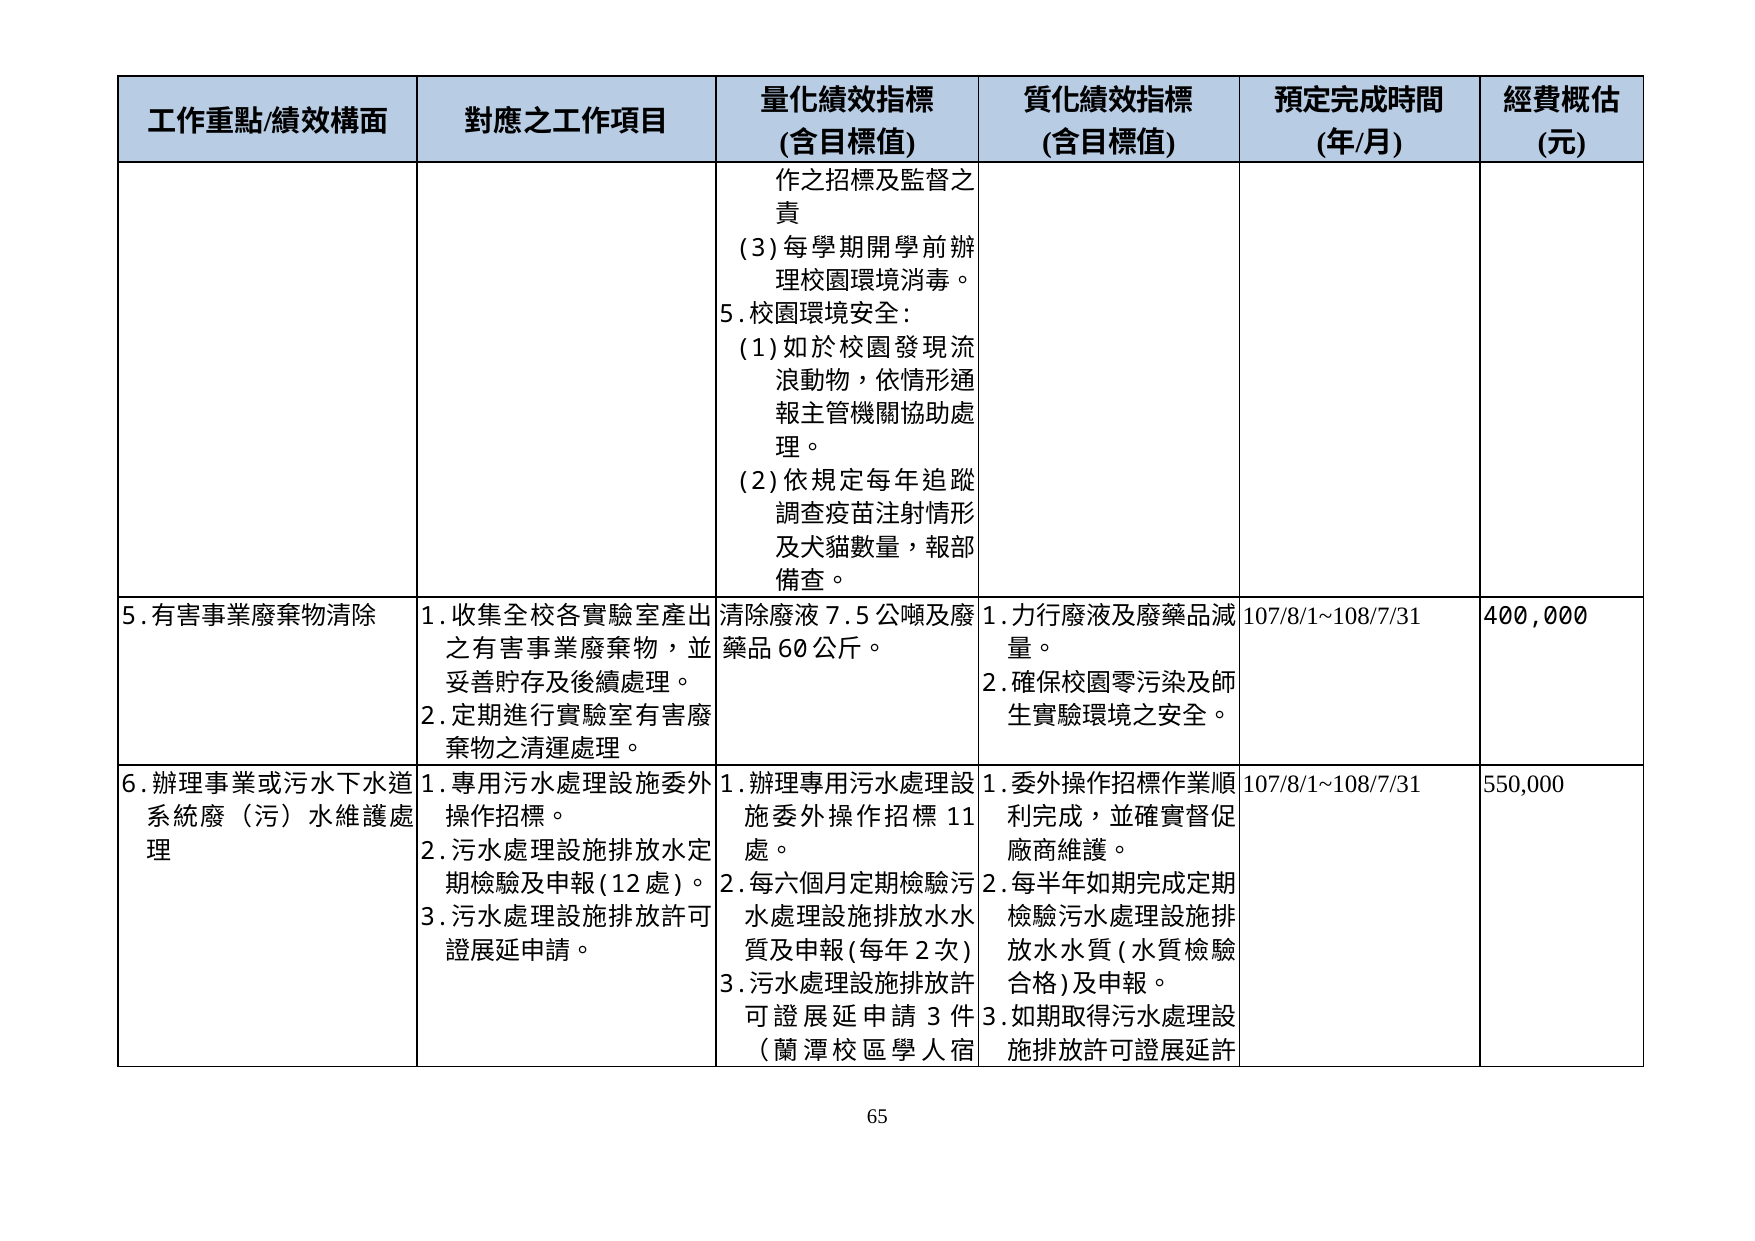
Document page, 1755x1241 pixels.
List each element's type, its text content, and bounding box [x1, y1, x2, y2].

table_cell 400,000 [1481, 598, 1643, 764]
table_cell 1.專用污水處理設施委外操作招標。 2.污水處理設施排放水定期檢驗及申報(12處)。 3.污水處理設施排放許可證展延申請。 [418, 766, 715, 1066]
table_cell [979, 163, 1239, 596]
table_cell [1240, 163, 1479, 596]
table_cell 107/8/1~108/7/31 [1240, 766, 1479, 1066]
table_cell 1.辦理專用污水處理設施委外操作招標11處。 2.每六個月定期檢驗污水處理設施排放水水質及申報(每年2次) 3.污水處理設施排放許可證展延申請3件（蘭潭校區學人宿 [717, 766, 978, 1066]
table_header 經費概估 (元) [1481, 77, 1643, 161]
table_cell 107/8/1~108/7/31 [1240, 598, 1479, 764]
table_header 對應之工作項目 [418, 77, 715, 161]
table_cell [1481, 163, 1643, 596]
table_header 工作重點/績效構面 [119, 77, 416, 161]
table_header 質化績效指標 (含目標值) [979, 77, 1239, 161]
table_cell 550,000 [1481, 766, 1643, 1066]
table_header 預定完成時間 (年/月) [1240, 77, 1479, 161]
table_cell 作之招標及監督之責 (3)每學期開學前辦理校園環境消毒。 5.校園環境安全: (1)如於校園發現流浪動物，依情形通報主管機關協助處理。 (2)依規定每年追蹤 調查疫苗注射情形及犬貓數量，報部備查。 [717, 163, 978, 596]
table_cell [418, 163, 715, 596]
table_cell 1.委外操作招標作業順利完成，並確實督促廠商維護。 2.每半年如期完成定期檢驗污水處理設施排放水水質(水質檢驗合格)及申報。 3.如期取得污水處理設施排放許可證展延許 [979, 766, 1239, 1066]
table_cell [119, 163, 416, 596]
table_cell 1.力行廢液及廢藥品減量。 2.確保校園零污染及師生實驗環境之安全。 [979, 598, 1239, 764]
table_header 量化績效指標 (含目標值) [717, 77, 978, 161]
table_cell 6.辦理事業或污水下水道系統廢（污）水維護處理 [119, 766, 416, 1066]
table_cell 5.有害事業廢棄物清除 [119, 598, 416, 764]
table_cell 清除廢液7.5公噸及廢藥品60公斤。 [717, 598, 978, 764]
table_cell 1.收集全校各實驗室產出之有害事業廢棄物，並妥善貯存及後續處理。 2.定期進行實驗室有害廢棄物之清運處理。 [418, 598, 715, 764]
